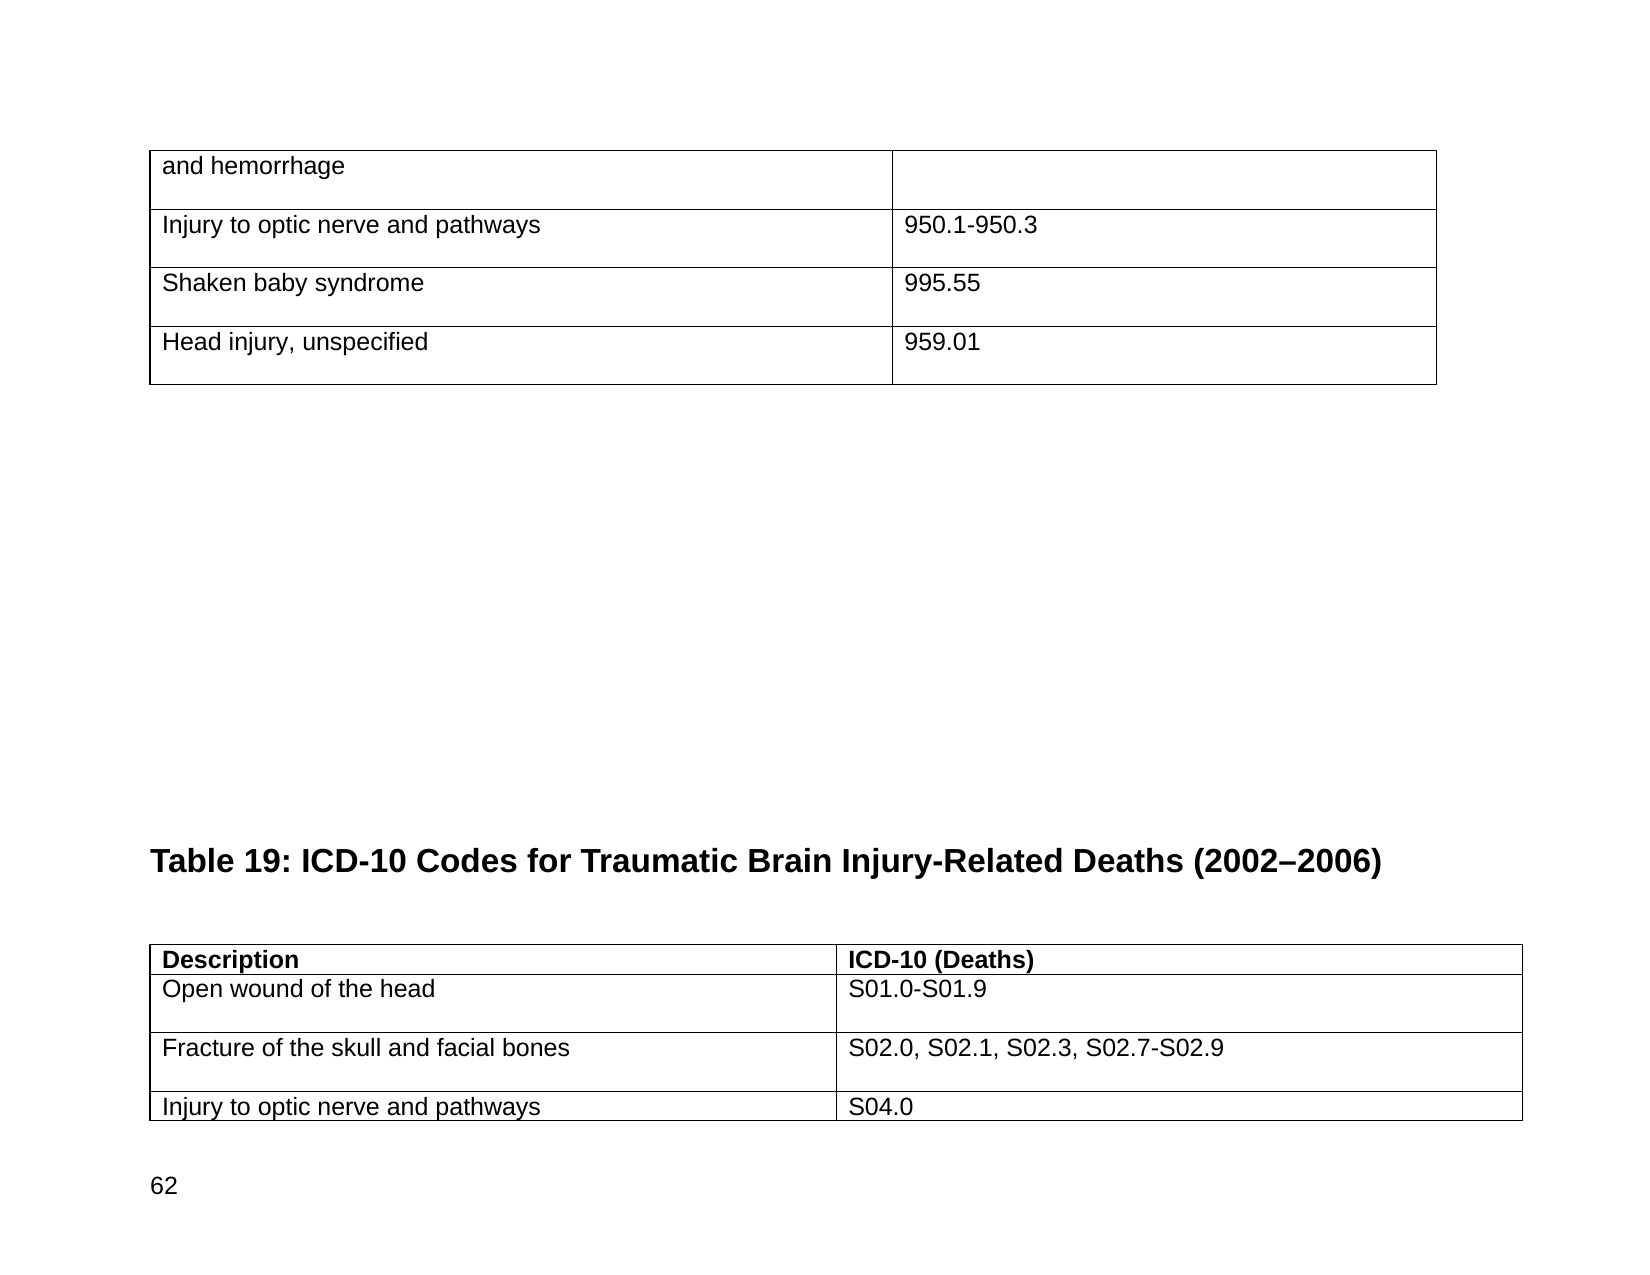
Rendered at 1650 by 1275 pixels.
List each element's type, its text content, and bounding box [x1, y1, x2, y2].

table_cell Open wound of the head [151, 975, 836, 1032]
table_cell 959.01 [893, 327, 1436, 384]
title Table 19: ICD-10 Codes for Traumatic Brain Injury-Related Deaths (2002–2006) [150, 841, 1500, 880]
table_cell 950.1-950.3 [893, 210, 1436, 267]
table_cell Head injury, unspecified [151, 327, 892, 384]
table_cell and hemorrhage [151, 151, 892, 208]
table_cell Injury to optic nerve and pathways [151, 1092, 836, 1120]
table_cell [893, 151, 1436, 208]
table_cell S02.0, S02.1, S02.3, S02.7-S02.9 [837, 1033, 1522, 1091]
table_header Description [151, 945, 836, 973]
table_cell S04.0 [837, 1092, 1522, 1120]
table_header ICD-10 (Deaths) [837, 945, 1522, 973]
table_cell Injury to optic nerve and pathways [151, 210, 892, 267]
table_cell Fracture of the skull and facial bones [151, 1033, 836, 1091]
table_cell Shaken baby syndrome [151, 268, 892, 326]
table_cell S01.0-S01.9 [837, 975, 1522, 1032]
table_cell 995.55 [893, 268, 1436, 326]
